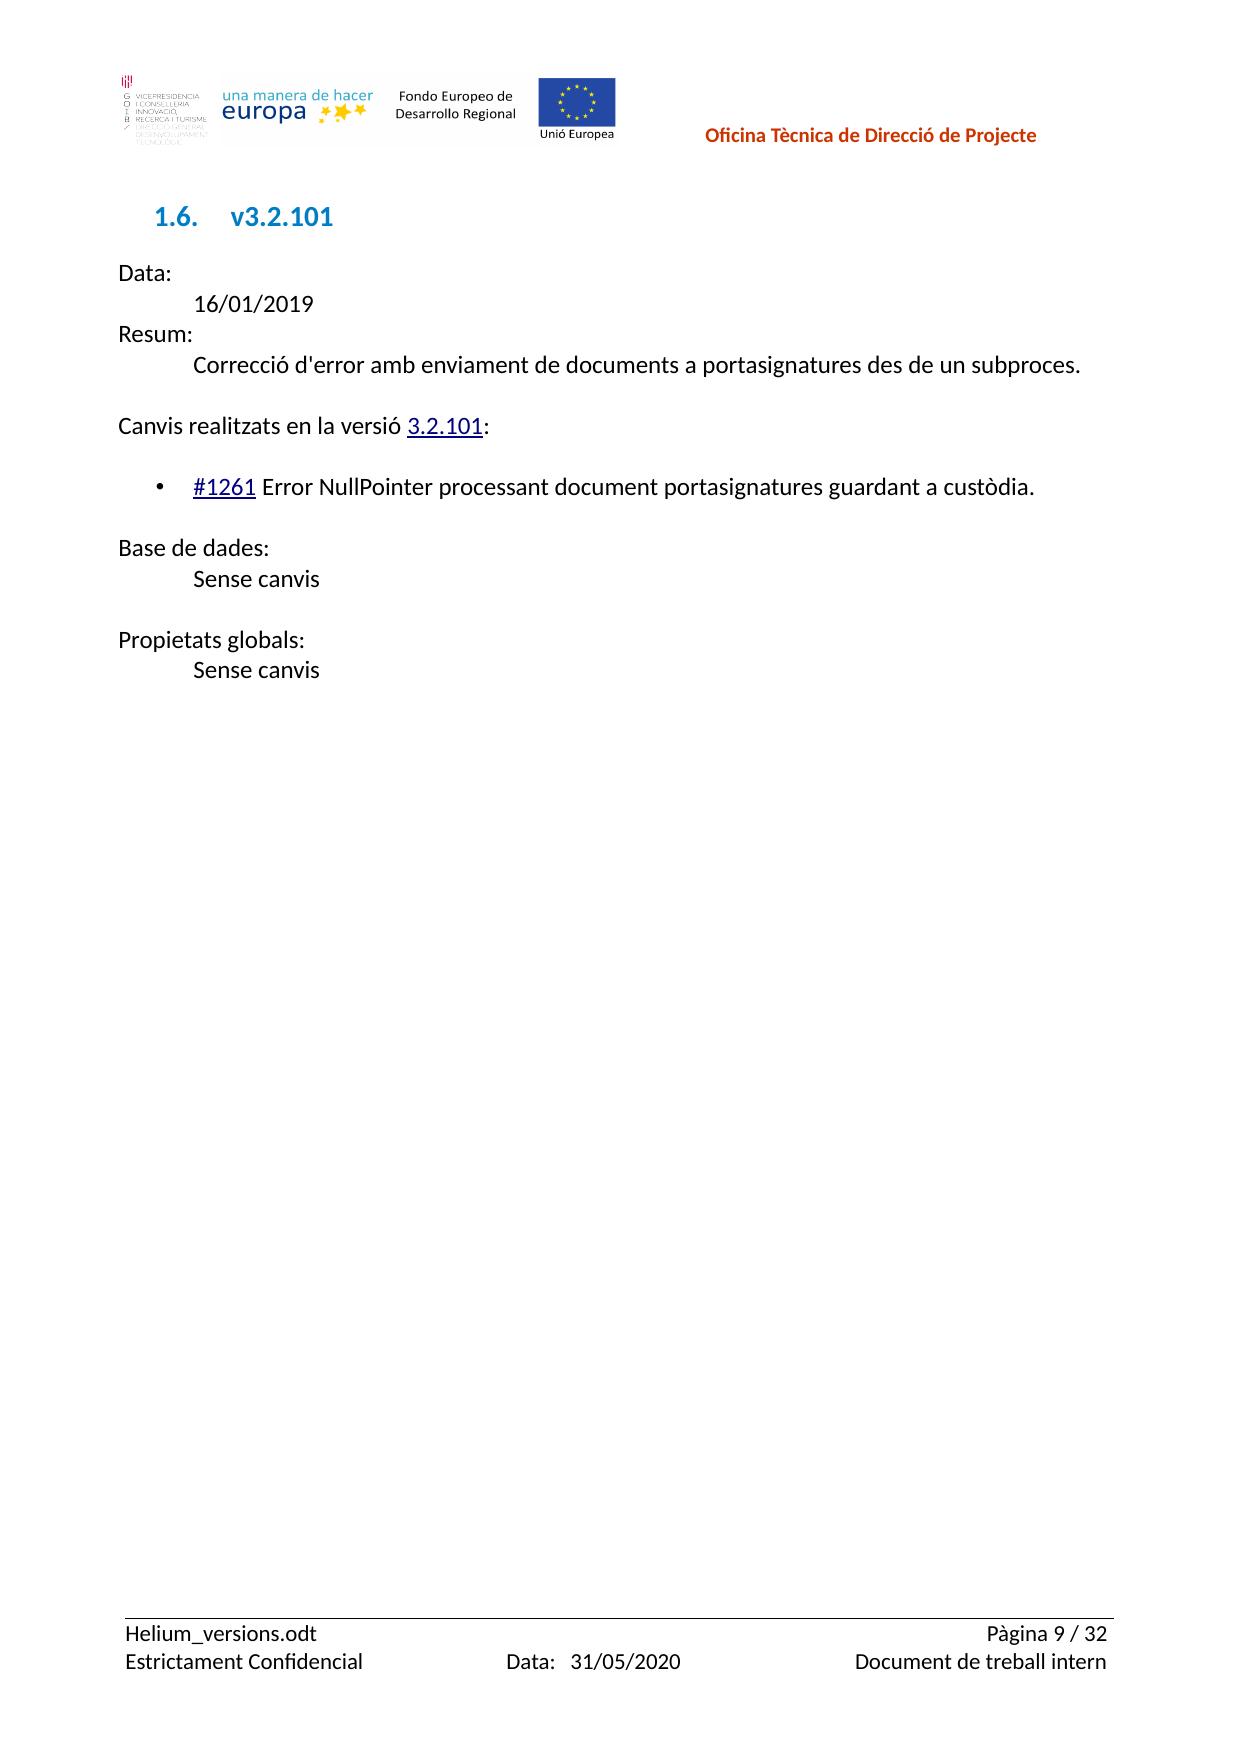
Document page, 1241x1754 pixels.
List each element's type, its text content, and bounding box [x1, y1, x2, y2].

text 16/01/2019 [118, 288, 1122, 319]
text Resum: [118, 319, 1122, 349]
text Sense canvis [118, 654, 1122, 685]
picture [118, 73, 213, 147]
picture [219, 73, 621, 147]
subtitle v3.2.101 [153, 198, 1122, 234]
text Sense canvis [118, 563, 1122, 593]
text Propietats globals: [118, 624, 1122, 654]
text Data: [118, 258, 1122, 288]
text Canvis realitzats en la versió 3.2.101: [118, 410, 1122, 441]
list #1261 Error NullPointer processant document portasignatures guardant a custòdia. [156, 471, 1122, 502]
text Base de dades: [118, 532, 1122, 563]
text Correcció d'error amb enviament de documents a portasignatures des de un subproces. [118, 349, 1122, 380]
